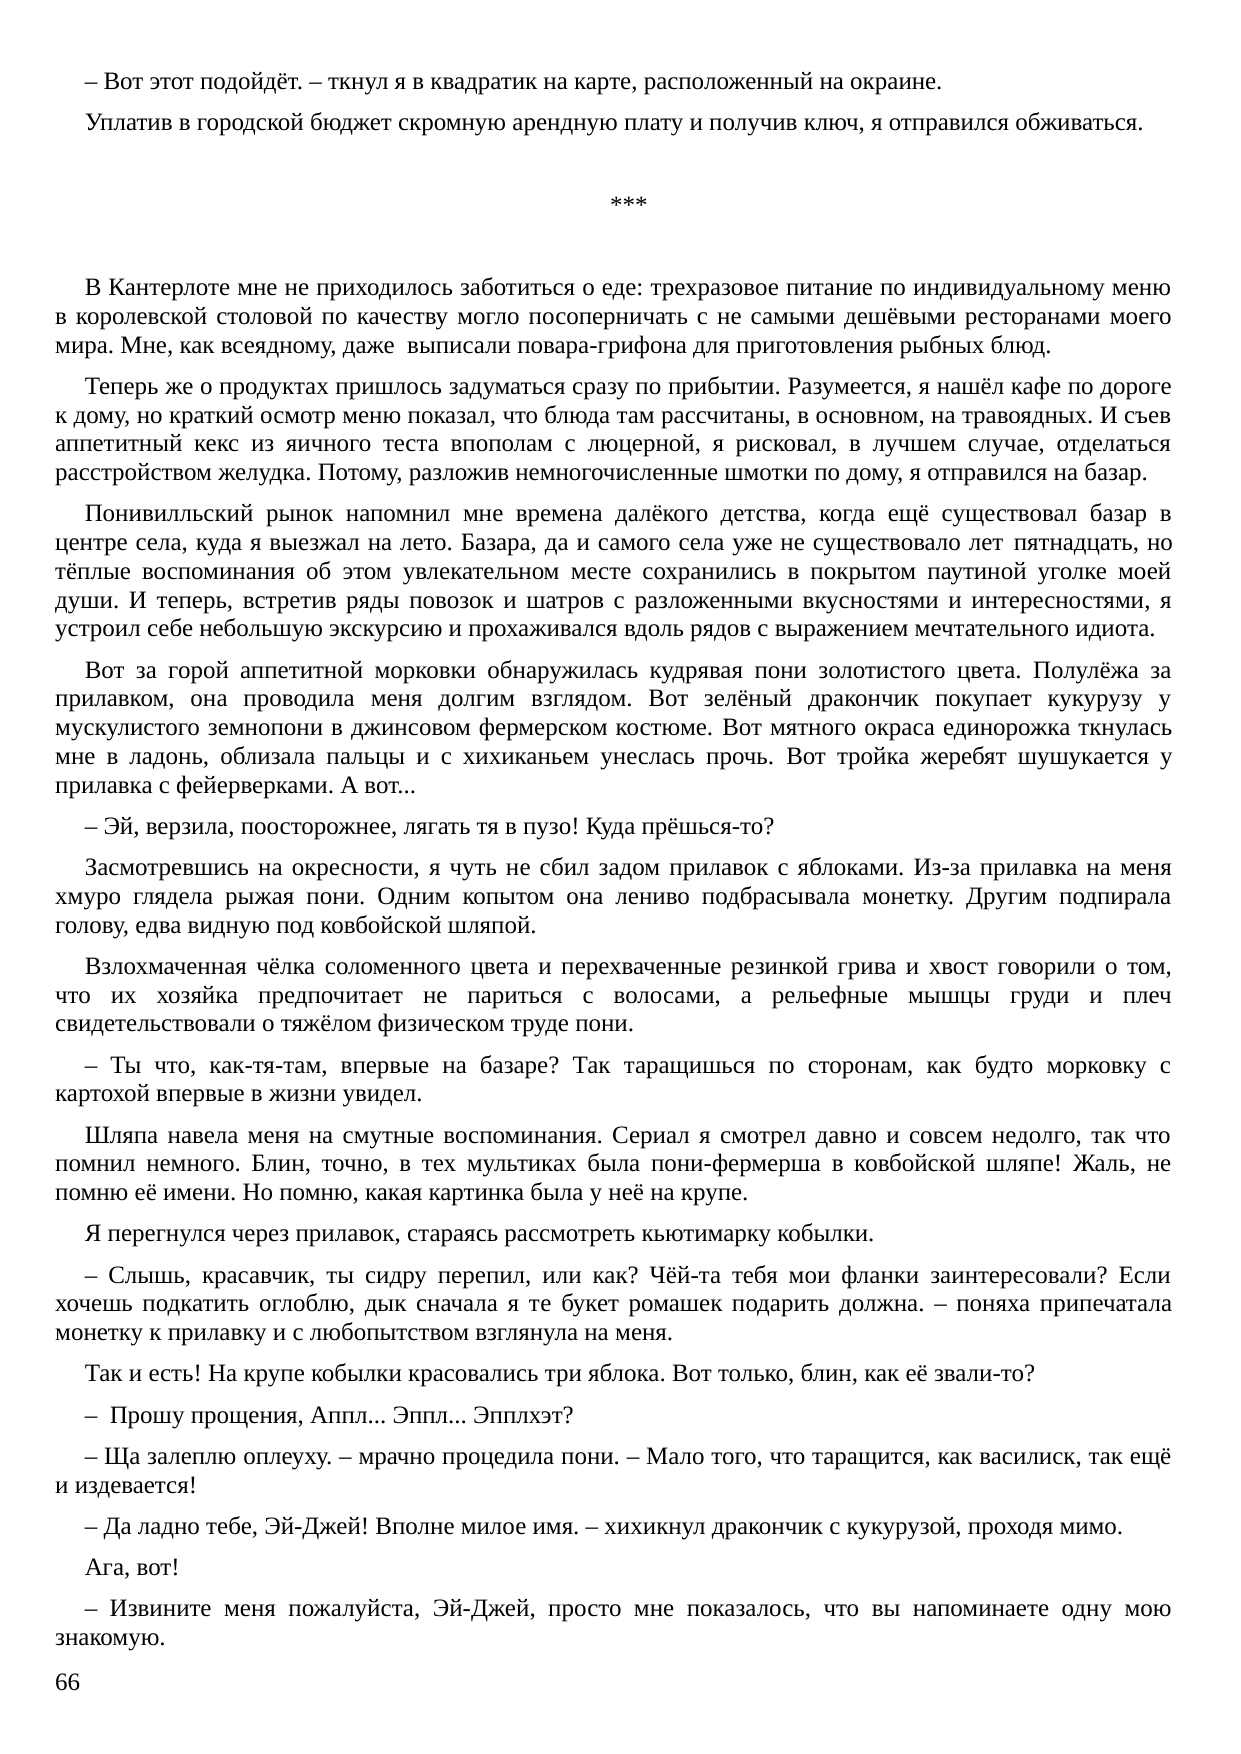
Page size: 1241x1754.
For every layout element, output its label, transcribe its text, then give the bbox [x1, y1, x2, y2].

text В Кантерлоте мне не приходилось заботиться о еде: трехразовое питание по индивидуальному меню в королевской столовой по качеству могло посоперничать с не самыми дешёвыми ресторанами моего мира. Мне, как всеядному, даже выписали повара-грифона для приготовления рыбных блюд. [55, 272, 1173, 358]
text Так и есть! На крупе кобылки красовались три яблока. Вот только, блин, как её звали-то? [55, 1358, 1173, 1387]
text – Прошу прощения, Аппл... Эппл... Эпплхэт? [55, 1400, 1173, 1428]
text Понивилльский рынок напомнил мне времена далёкого детства, когда ещё существовал базар в центре села, куда я выезжал на лето. Базара, да и самого села уже не существовало лет пятнадцать, но тёплые воспоминания об этом увлекательном месте сохранились в покрытом паутиной уголке моей души. И теперь, встретив ряды повозок и шатров с разложенными вкусностями и интересностями, я устроил себе небольшую экскурсию и прохаживался вдоль рядов с выражением мечтательного идиота. [55, 498, 1173, 642]
text – Вот этот подойдёт. – ткнул я в квадратик на карте, расположенный на окраине. [55, 66, 1173, 95]
text – Ты что, как-тя-там, впервые на базаре? Так таращишься по сторонам, как будто морковку с картохой впервые в жизни увидел. [55, 1050, 1173, 1107]
text Уплатив в городской бюджет скромную арендную плату и получив ключ, я отправился обживаться. [55, 107, 1173, 136]
text – Да ладно тебе, Эй-Джей! Вполне милое имя. – хихикнул дракончик с кукурузой, проходя мимо. [55, 1511, 1173, 1540]
text – Ща залеплю оплеуху. – мрачно процедила пони. – Мало того, что таращится, как василиск, так ещё и издевается! [55, 1441, 1173, 1498]
text Вот за горой аппетитной морковки обнаружилась кудрявая пони золотистого цвета. Полулёжа за прилавком, она проводила меня долгим взглядом. Вот зелёный дракончик покупает кукурузу у мускулистого земнопони в джинсовом фермерском костюме. Вот мятного окраса единорожка ткнулась мне в ладонь, облизала пальцы и с хихиканьем унеслась прочь. Вот тройка жеребят шушукается у прилавка с фейерверками. А вот... [55, 655, 1173, 798]
text *** [55, 190, 1173, 218]
text – Извините меня пожалуйста, Эй-Джей, просто мне показалось, что вы напоминаете одну мою знакомую. [55, 1593, 1173, 1651]
text Взлохмаченная чёлка соломенного цвета и перехваченные резинкой грива и хвост говорили о том, что их хозяйка предпочитает не париться с волосами, а рельефные мышцы груди и плеч свидетельствовали о тяжёлом физическом труде пони. [55, 951, 1173, 1037]
text Ага, вот! [55, 1552, 1173, 1581]
text Шляпа навела меня на смутные воспоминания. Сериал я смотрел давно и совсем недолго, так что помнил немного. Блин, точно, в тех мультиках была пони-фермерша в ковбойской шляпе! Жаль, не помню её имени. Но помню, какая картинка была у неё на крупе. [55, 1120, 1173, 1206]
text Засмотревшись на окресности, я чуть не сбил задом прилавок с яблоками. Из-за прилавка на меня хмуро глядела рыжая пони. Одним копытом она лениво подбрасывала монетку. Другим подпирала голову, едва видную под ковбойской шляпой. [55, 852, 1173, 938]
text Теперь же о продуктах пришлось задуматься сразу по прибытии. Разумеется, я нашёл кафе по дороге к дому, но краткий осмотр меню показал, что блюда там рассчитаны, в основном, на травоядных. И съев аппетитный кекс из яичного теста впополам с люцерной, я рисковал, в лучшем случае, отделаться расстройством желудка. Потому, разложив немногочисленные шмотки по дому, я отправился на базар. [55, 371, 1173, 486]
text – Слышь, красавчик, ты сидру перепил, или как? Чёй-та тебя мои фланки заинтересовали? Если хочешь подкатить оглоблю, дык сначала я те букет ромашек подарить должна. – поняха припечатала монетку к прилавку и с любопытством взглянула на меня. [55, 1260, 1173, 1346]
text – Эй, верзила, поосторожнее, лягать тя в пузо! Куда прёшься-то? [55, 811, 1173, 840]
text Я перегнулся через прилавок, стараясь рассмотреть кьютимарку кобылки. [55, 1218, 1173, 1247]
